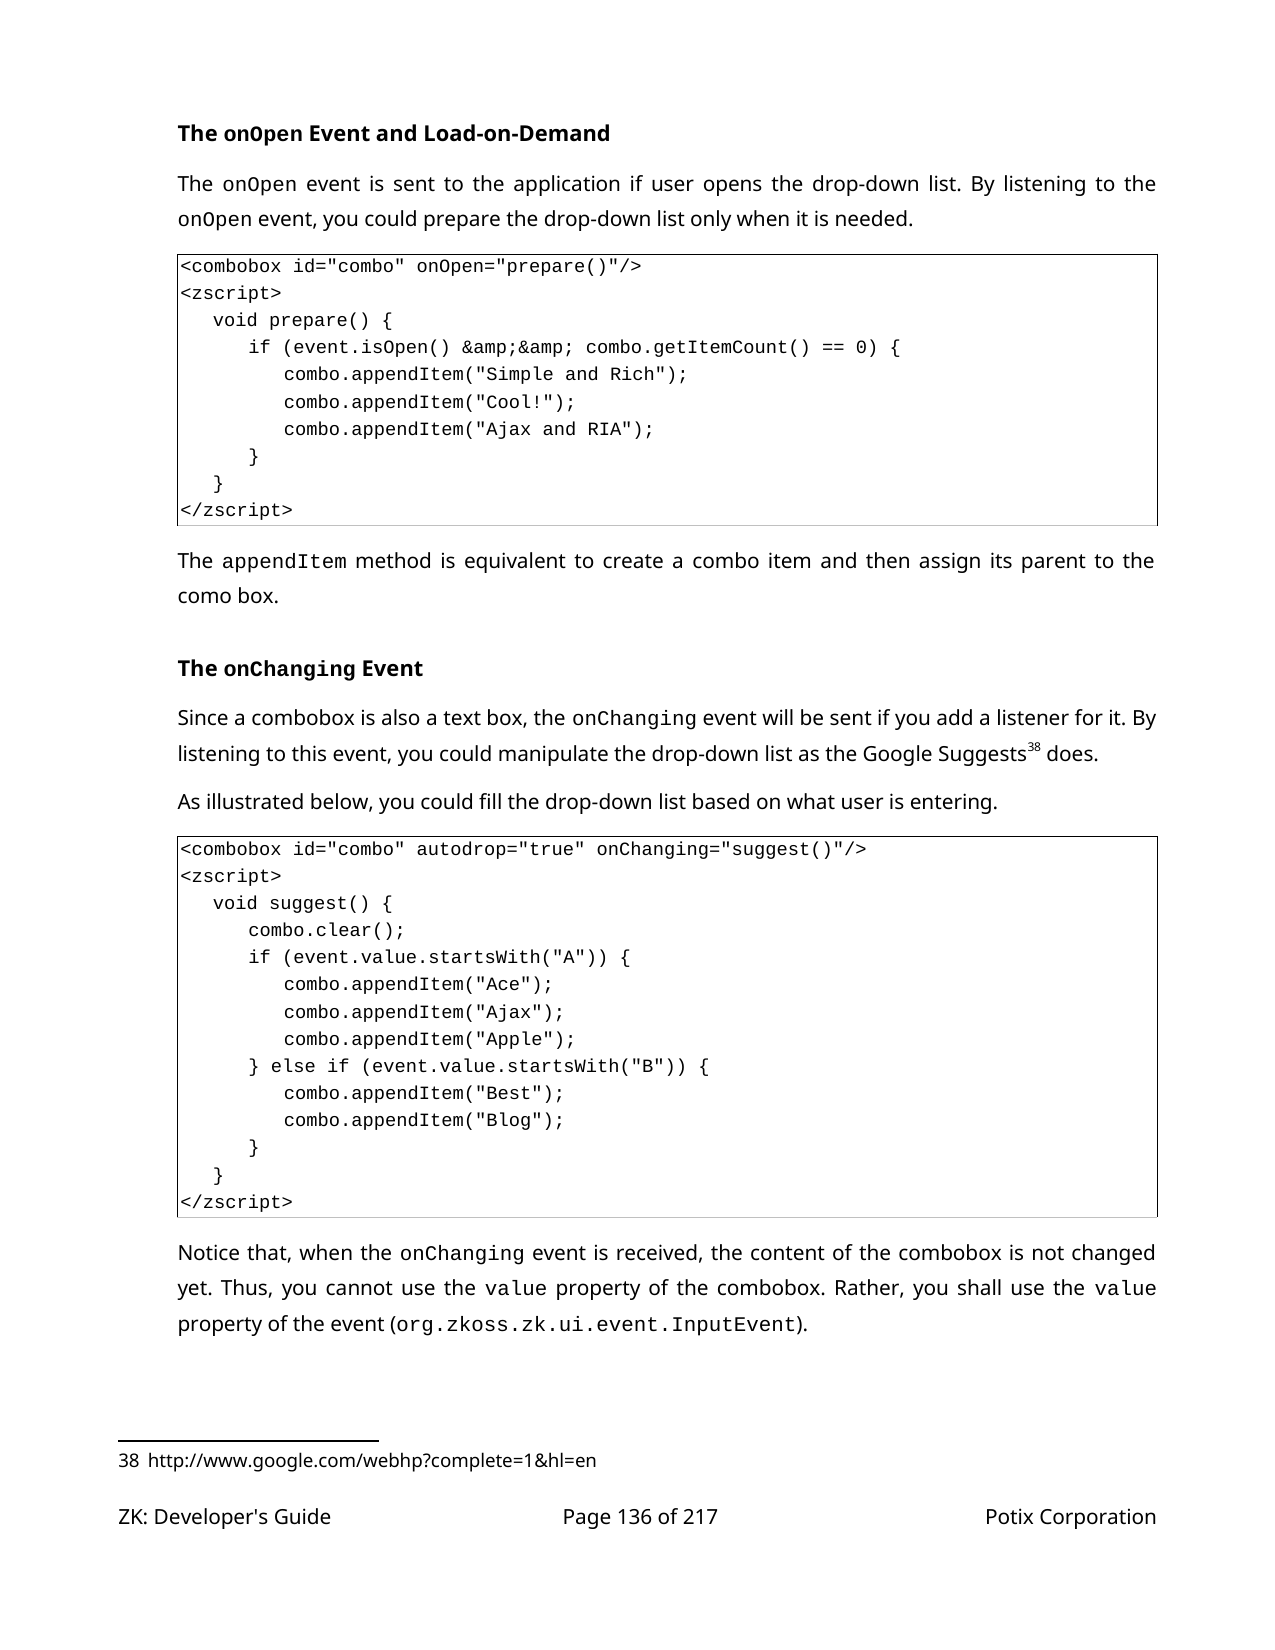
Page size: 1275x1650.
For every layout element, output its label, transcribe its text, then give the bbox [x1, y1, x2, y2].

text void prepare() { [178, 308, 1157, 332]
text Since a combobox is also a text box, the onChanging event will be sent if you add a listener for it. By listening to this event, you could manipulate the drop-down list as the Google Suggests does. [177, 703, 1157, 767]
text </zscript> [178, 1190, 1157, 1217]
text combo.appendItem("Ace"); [178, 972, 1157, 997]
text combo.appendItem("Ajax and RIA"); [178, 417, 1157, 441]
text Notice that, when the onChanging event is received, the content of the combobox is not changed yet. Thus, you cannot use the value property of the combobox. Rather, you shall use the value property of the event (org.zkoss.zk.ui.event.InputEvent). [177, 1238, 1157, 1337]
text if (event.isOpen() &amp;&amp; combo.getItemCount() == 0) { [178, 335, 1157, 359]
text if (event.value.startsWith("A")) { [178, 945, 1157, 969]
text <combobox id="combo" autodrop="true" onChanging="suggest()"/> [178, 837, 1157, 861]
subtitle The onChanging Event [177, 652, 1157, 682]
text combo.appendItem("Apple"); [178, 1027, 1157, 1051]
text } [178, 444, 1157, 468]
text } else if (event.value.startsWith("B")) { [178, 1054, 1157, 1078]
text As illustrated below, you could fill the drop-down list based on what user is entering. [177, 787, 1157, 816]
text combo.appendItem("Simple and Rich"); [178, 362, 1157, 387]
text combo.appendItem("Cool!"); [178, 389, 1157, 414]
text void suggest() { [178, 891, 1157, 915]
text <zscript> [178, 281, 1157, 305]
text </zscript> [178, 498, 1157, 525]
text } [178, 471, 1157, 495]
text The appendItem method is equivalent to create a combo item and then assign its parent to the como box. [177, 546, 1157, 610]
text combo.appendItem("Blog"); [178, 1108, 1157, 1132]
text combo.appendItem("Best"); [178, 1081, 1157, 1105]
subtitle The onOpen Event and Load-on-Demand [177, 118, 1157, 148]
text <combobox id="combo" onOpen="prepare()"/> [178, 255, 1157, 278]
text The onOpen event is sent to the application if user opens the drop-down list. By listening to the onOpen event, you could prepare the drop-down list only when it is needed. [177, 169, 1157, 233]
text http://www.google.com/webhp?complete=1&hl=en [118, 1447, 1157, 1473]
text combo.appendItem("Ajax"); [178, 999, 1157, 1024]
text combo.clear(); [178, 918, 1157, 942]
text } [178, 1163, 1157, 1187]
text } [178, 1135, 1157, 1160]
text <zscript> [178, 863, 1157, 888]
